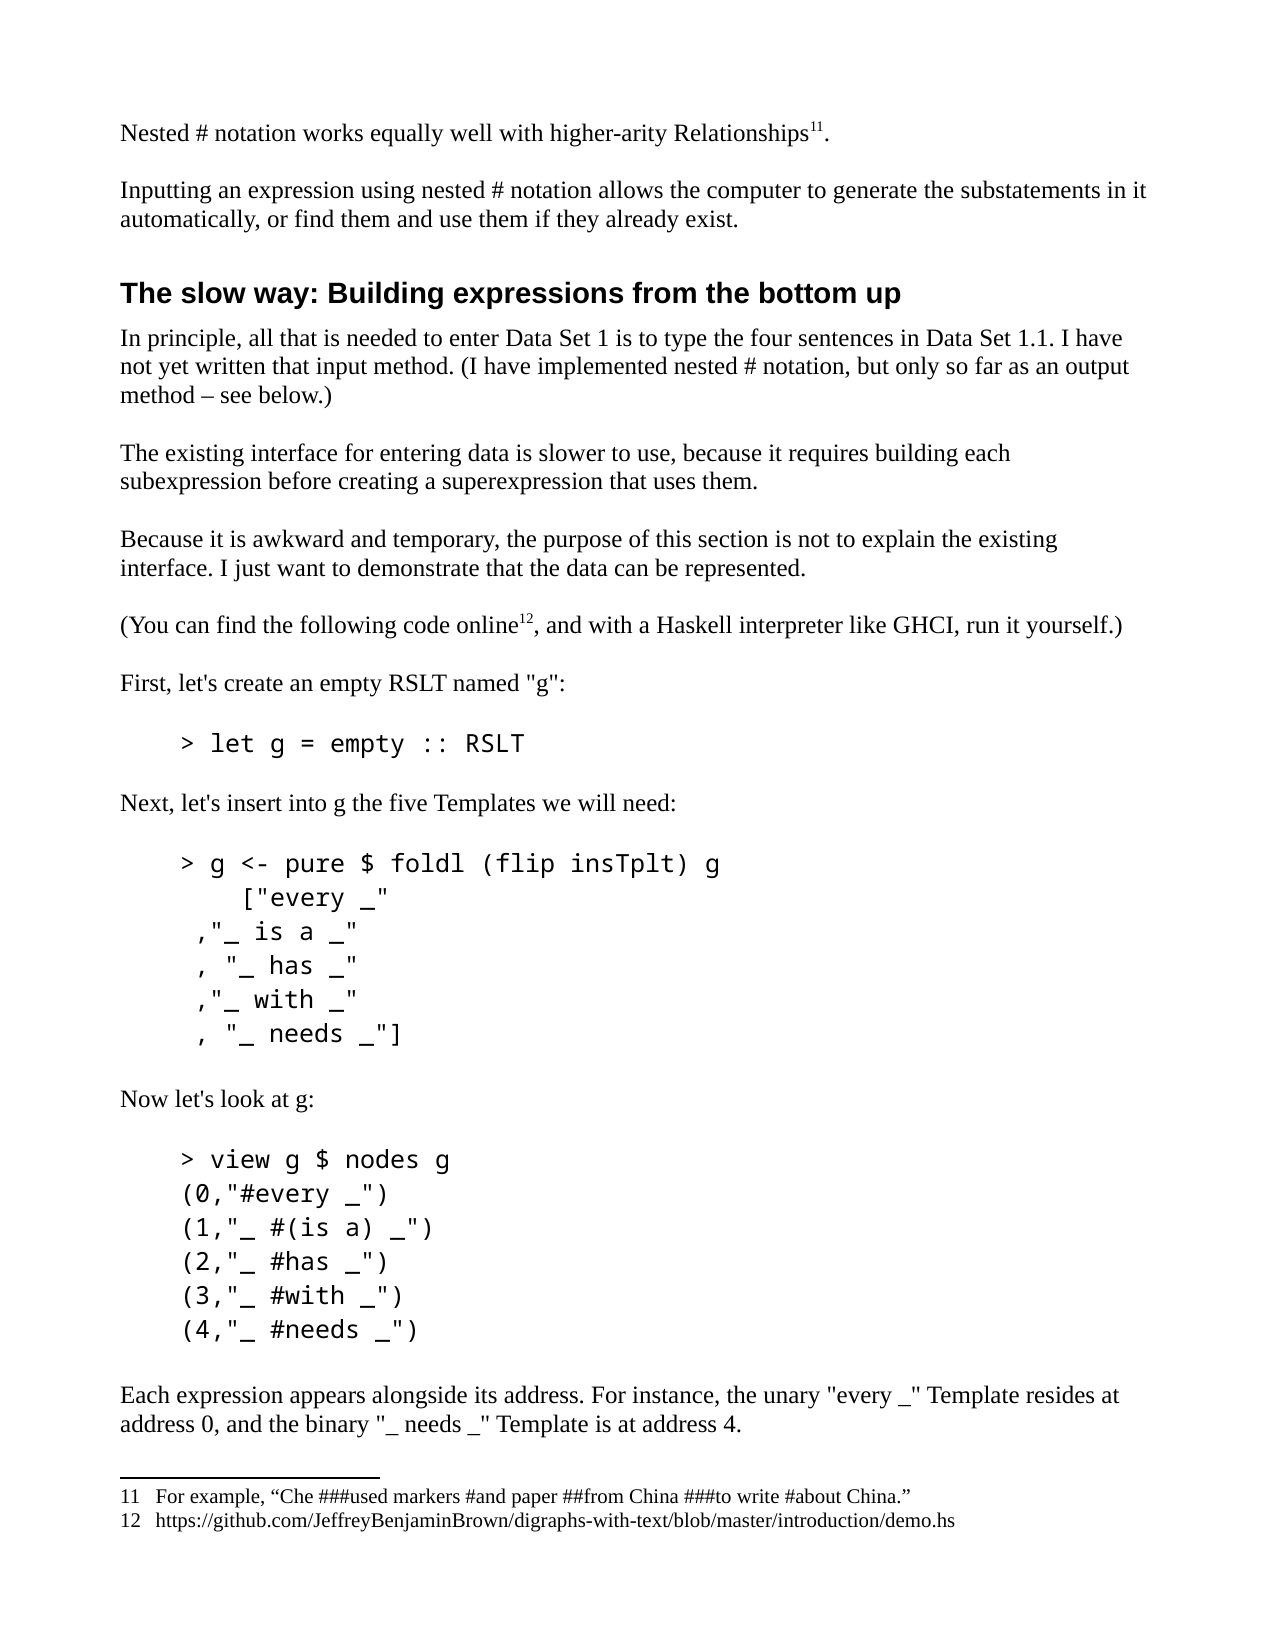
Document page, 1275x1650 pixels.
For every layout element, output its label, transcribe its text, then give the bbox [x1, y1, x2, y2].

text > g <- pure $ foldl (flip insTplt) g [120, 846, 1155, 879]
text (3,"_ #with _") [120, 1278, 1155, 1312]
text (1,"_ #(is a) _") [120, 1209, 1155, 1244]
text For example, “Che ###used markers #and paper ##from China ###to write #about China.” [120, 1484, 1155, 1508]
text Because it is awkward and temporary, the purpose of this section is not to explain the existing interface. I just want to demonstrate that the data can be represented. [120, 524, 1155, 581]
text > let g = empty :: RSLT [120, 725, 1155, 759]
text Now let's look at g: [120, 1084, 1155, 1113]
text In principle, all that is needed to enter Data Set 1 is to type the four sentences in Data Set 1.1. I have not yet written that input method. (I have implemented nested # notation, but only so far as an output method – see below.) [120, 323, 1155, 409]
text > view g $ nodes g [120, 1141, 1155, 1176]
text First, let's create an empty RSLT named "g": [120, 668, 1155, 696]
text (You can find the following code online, and with a Haskell interpreter like GHCI, run it yourself.) [120, 610, 1155, 639]
text Inputting an expression using nested # notation allows the computer to generate the substatements in it automatically, or find them and use them if they already exist. [120, 176, 1155, 262]
text Next, let's insert into g the five Templates we will need: [120, 788, 1155, 817]
text The existing interface for entering data is slower to use, because it requires building each subexpression before creating a superexpression that uses them. [120, 438, 1155, 495]
text (4,"_ #needs _") [120, 1312, 1155, 1346]
subtitle The slow way: Building expressions from the bottom up [120, 276, 1155, 310]
text , "_ has _" [120, 948, 1155, 982]
text , "_ needs _"] [120, 1016, 1155, 1050]
text https://github.com/JeffreyBenjaminBrown/digraphs-with-text/blob/master/introduction/demo.hs [120, 1508, 1155, 1532]
text ,"_ is a _" [120, 914, 1155, 948]
text Each expression appears alongside its address. For instance, the unary "every _" Template resides at address 0, and the binary "_ needs _" Template is at address 4. [120, 1380, 1155, 1437]
text ["every _" [120, 879, 1155, 914]
text (0,"#every _") [120, 1176, 1155, 1209]
text (2,"_ #has _") [120, 1244, 1155, 1278]
text ,"_ with _" [120, 982, 1155, 1016]
text Nested # notation works equally well with higher-arity Relationships. [120, 118, 1155, 147]
